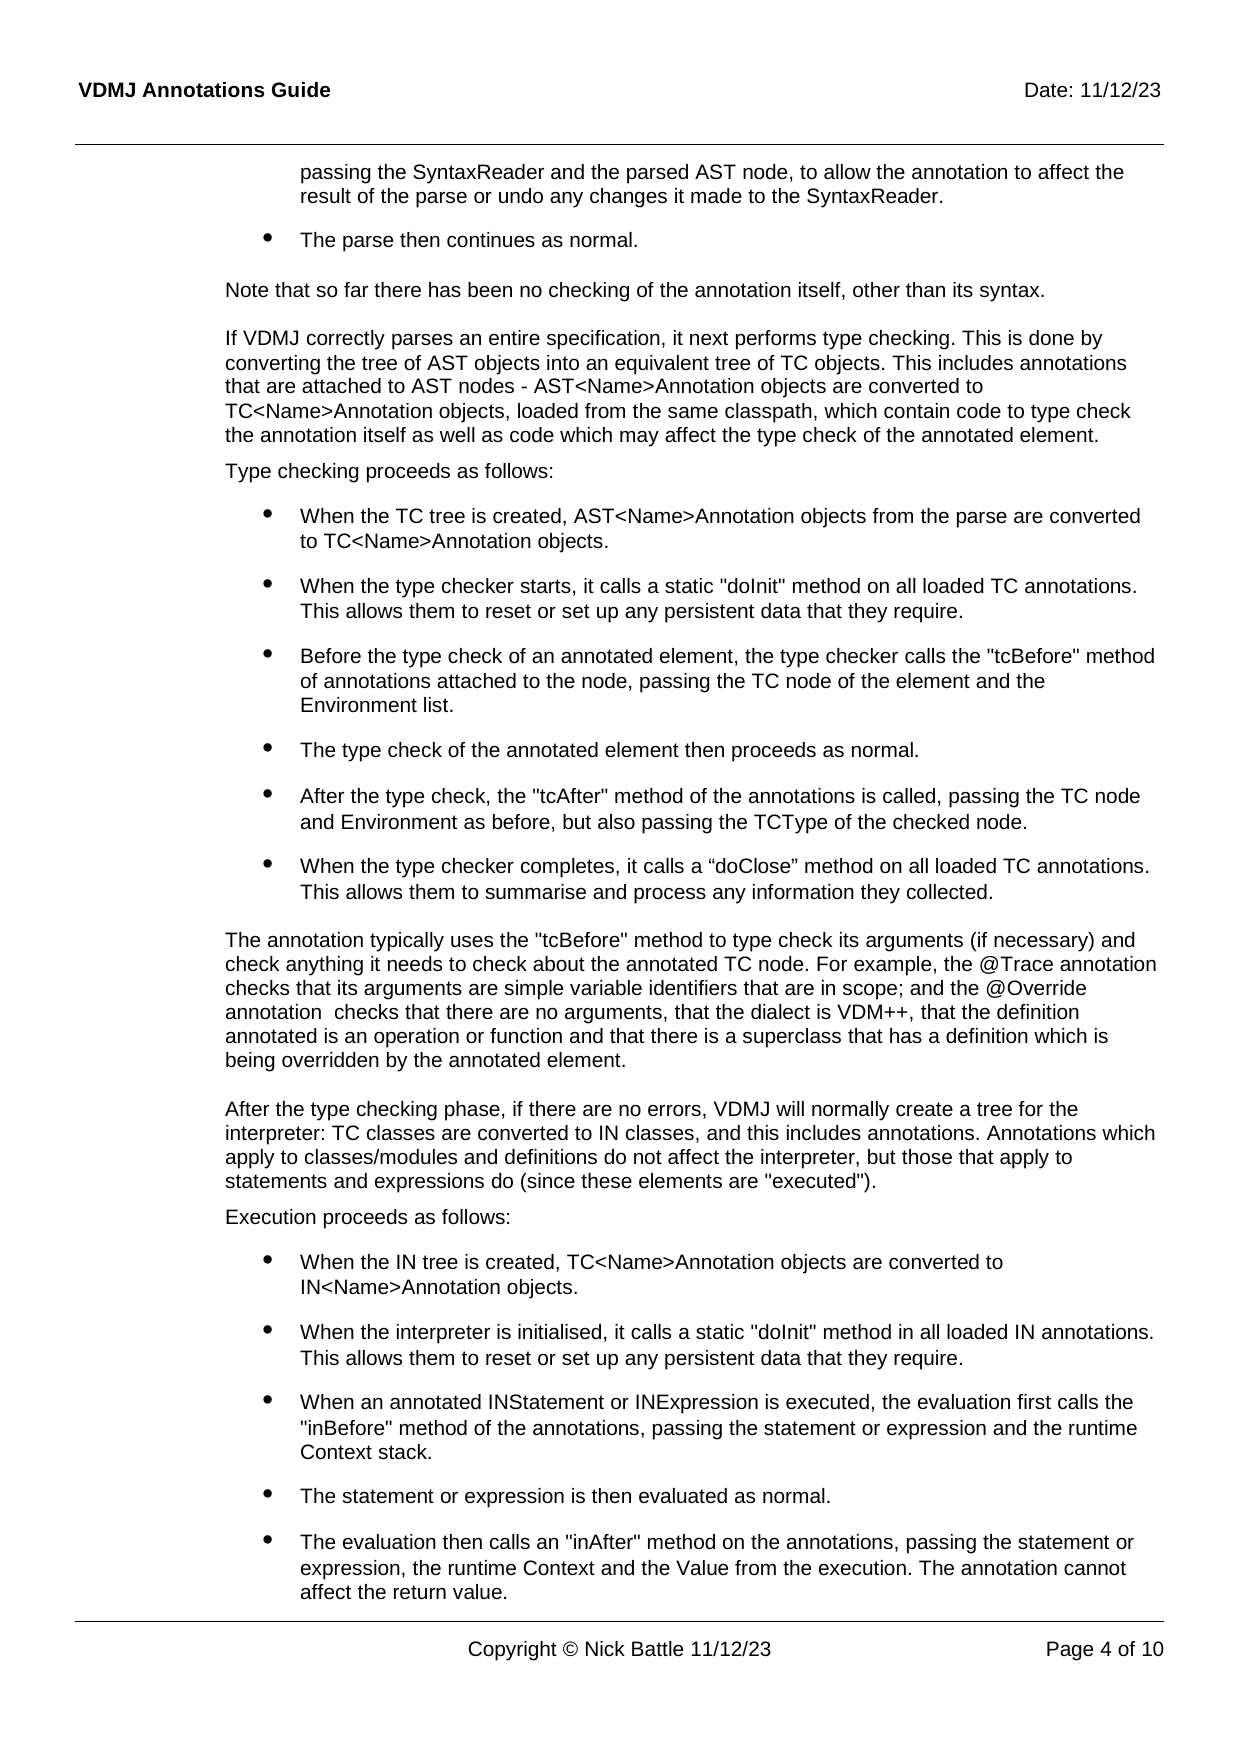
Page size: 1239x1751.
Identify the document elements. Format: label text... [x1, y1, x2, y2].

list The statement or expression is then evaluated as normal. [262, 1476, 1164, 1510]
text Note that so far there has been no checking of the annotation itself, other than its syntax. [225, 278, 1164, 302]
text After the type checking phase, if there are no errors, VDMJ will normally create a tree for the interpreter: TC classes are converted to IN classes, and this includes annotations. Annotations which apply to classes/modules and definitions do not affect the interpreter, but those that apply to statements and expressions do (since these elements are "executed"). [225, 1097, 1164, 1193]
text Type checking proceeds as follows: [225, 459, 1164, 483]
text Execution proceeds as follows: [225, 1205, 1164, 1229]
list When the type checker starts, it calls a static "doInit" method on all loaded TC annotations. This allows them to reset or set up any persistent data that they require. [262, 566, 1164, 623]
list When the interpreter is initialised, it calls a static "doInit" method in all loaded IN annotations. This allows them to reset or set up any persistent data that they require. [262, 1312, 1164, 1369]
list The parse then continues as normal. [262, 220, 1164, 254]
list When an annotated INStatement or INExpression is executed, the evaluation first calls the "inBefore" method of the annotations, passing the statement or expression and the runtime Context stack. [262, 1382, 1164, 1464]
list The evaluation then calls an "inAfter" method on the annotations, passing the statement or expression, the runtime Context and the Value from the execution. The annotation cannot affect the return value. [262, 1522, 1164, 1604]
list After the type check, the "tcAfter" method of the annotations is called, passing the TC node and Environment as before, but also passing the TCType of the checked node. [262, 776, 1164, 834]
list When the IN tree is created, TC<Name>Annotation objects are converted to IN<Name>Annotation objects. [262, 1242, 1164, 1299]
list passing the SyntaxReader and the parsed AST node, to allow the annotation to affect the result of the parse or undo any changes it made to the SyntaxReader. [262, 160, 1164, 208]
list When the TC tree is created, AST<Name>Annotation objects from the parse are converted to TC<Name>Annotation objects. [262, 496, 1164, 553]
text The annotation typically uses the "tcBefore" method to type check its arguments (if necessary) and check anything it needs to check about the annotated TC node. For example, the @Trace annotation checks that its arguments are simple variable identifiers that are in scope; and the @Override annotation checks that there are no arguments, that the dialect is VDM++, that the definition annotated is an operation or function and that there is a superclass that has a definition which is being overridden by the annotated element. [225, 928, 1164, 1072]
text If VDMJ correctly parses an entire specification, it next performs type checking. This is done by converting the tree of AST objects into an equivalent tree of TC objects. This includes annotations that are attached to AST nodes - AST<Name>Annotation objects are converted to TC<Name>Annotation objects, loaded from the same classpath, which contain code to type check the annotation itself as well as code which may affect the type check of the annotated element. [225, 326, 1164, 447]
list Before the type check of an annotated element, the type checker calls the "tcBefore" method of annotations attached to the node, passing the TC node of the element and the Environment list. [262, 636, 1164, 717]
list The type check of the annotated element then proceeds as normal. [262, 730, 1164, 763]
list When the type checker completes, it calls a “doClose” method on all loaded TC annotations. This allows them to summarise and process any information they collected. [262, 846, 1164, 904]
